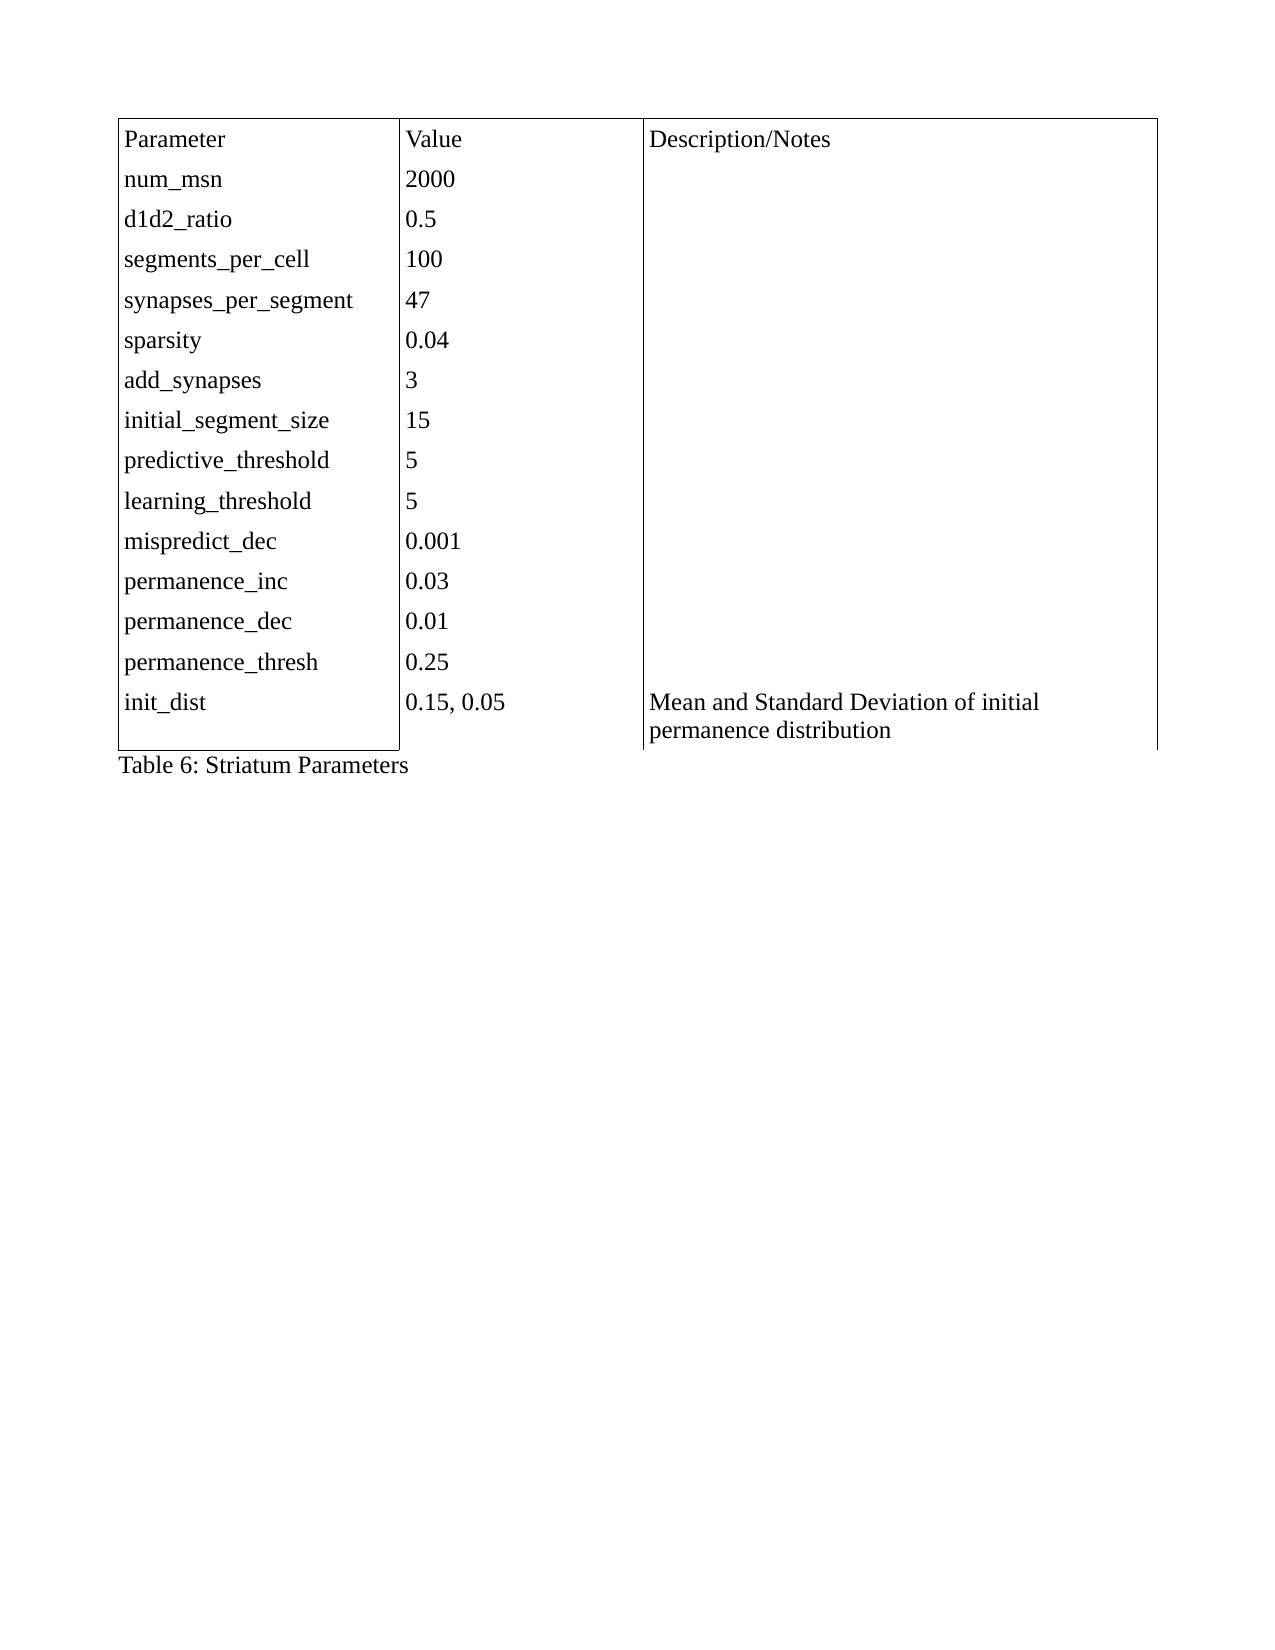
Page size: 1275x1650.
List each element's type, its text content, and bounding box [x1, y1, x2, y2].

table_cell [644, 279, 1157, 319]
table_cell [644, 239, 1157, 279]
table_cell Mean and Standard Deviation of initial permanence distribution [644, 681, 1157, 750]
table_cell 2000 [400, 159, 643, 199]
table_cell 15 [400, 400, 643, 440]
table_cell initial_segment_size [119, 400, 399, 440]
table_cell num_msn [119, 159, 399, 199]
table_cell permanence_inc [119, 561, 399, 601]
table_cell 5 [400, 480, 643, 520]
table_cell [644, 199, 1157, 239]
table_cell synapses_per_segment [119, 279, 399, 319]
table_cell 47 [400, 279, 643, 319]
table_cell 0.001 [400, 520, 643, 561]
table_header Parameter [119, 119, 399, 158]
table_header Value [400, 119, 643, 158]
table_cell [644, 159, 1157, 199]
table_cell d1d2_ratio [119, 199, 399, 239]
table_cell 0.04 [400, 319, 643, 359]
table_cell mispredict_dec [119, 520, 399, 561]
table_cell [644, 440, 1157, 480]
table_cell 0.15, 0.05 [400, 681, 643, 750]
table_cell learning_threshold [119, 480, 399, 520]
table_cell [644, 360, 1157, 400]
table_cell [644, 601, 1157, 641]
table_cell 0.5 [400, 199, 643, 239]
table_cell [644, 641, 1157, 681]
table_cell [644, 561, 1157, 601]
table_cell [644, 319, 1157, 359]
table_cell permanence_dec [119, 601, 399, 641]
table_cell predictive_threshold [119, 440, 399, 480]
table_cell add_synapses [119, 360, 399, 400]
table_cell [644, 480, 1157, 520]
table_cell sparsity [119, 319, 399, 359]
table_cell [644, 400, 1157, 440]
table_cell segments_per_cell [119, 239, 399, 279]
table_cell [644, 520, 1157, 561]
table_cell 100 [400, 239, 643, 279]
table_cell 0.25 [400, 641, 643, 681]
table_cell 3 [400, 360, 643, 400]
table_cell init_dist [119, 681, 399, 750]
table_header Description/Notes [644, 119, 1157, 158]
table_cell permanence_thresh [119, 641, 399, 681]
text Table 6: Striatum Parameters [118, 750, 1157, 779]
table_cell 5 [400, 440, 643, 480]
table_cell 0.01 [400, 601, 643, 641]
table_cell 0.03 [400, 561, 643, 601]
